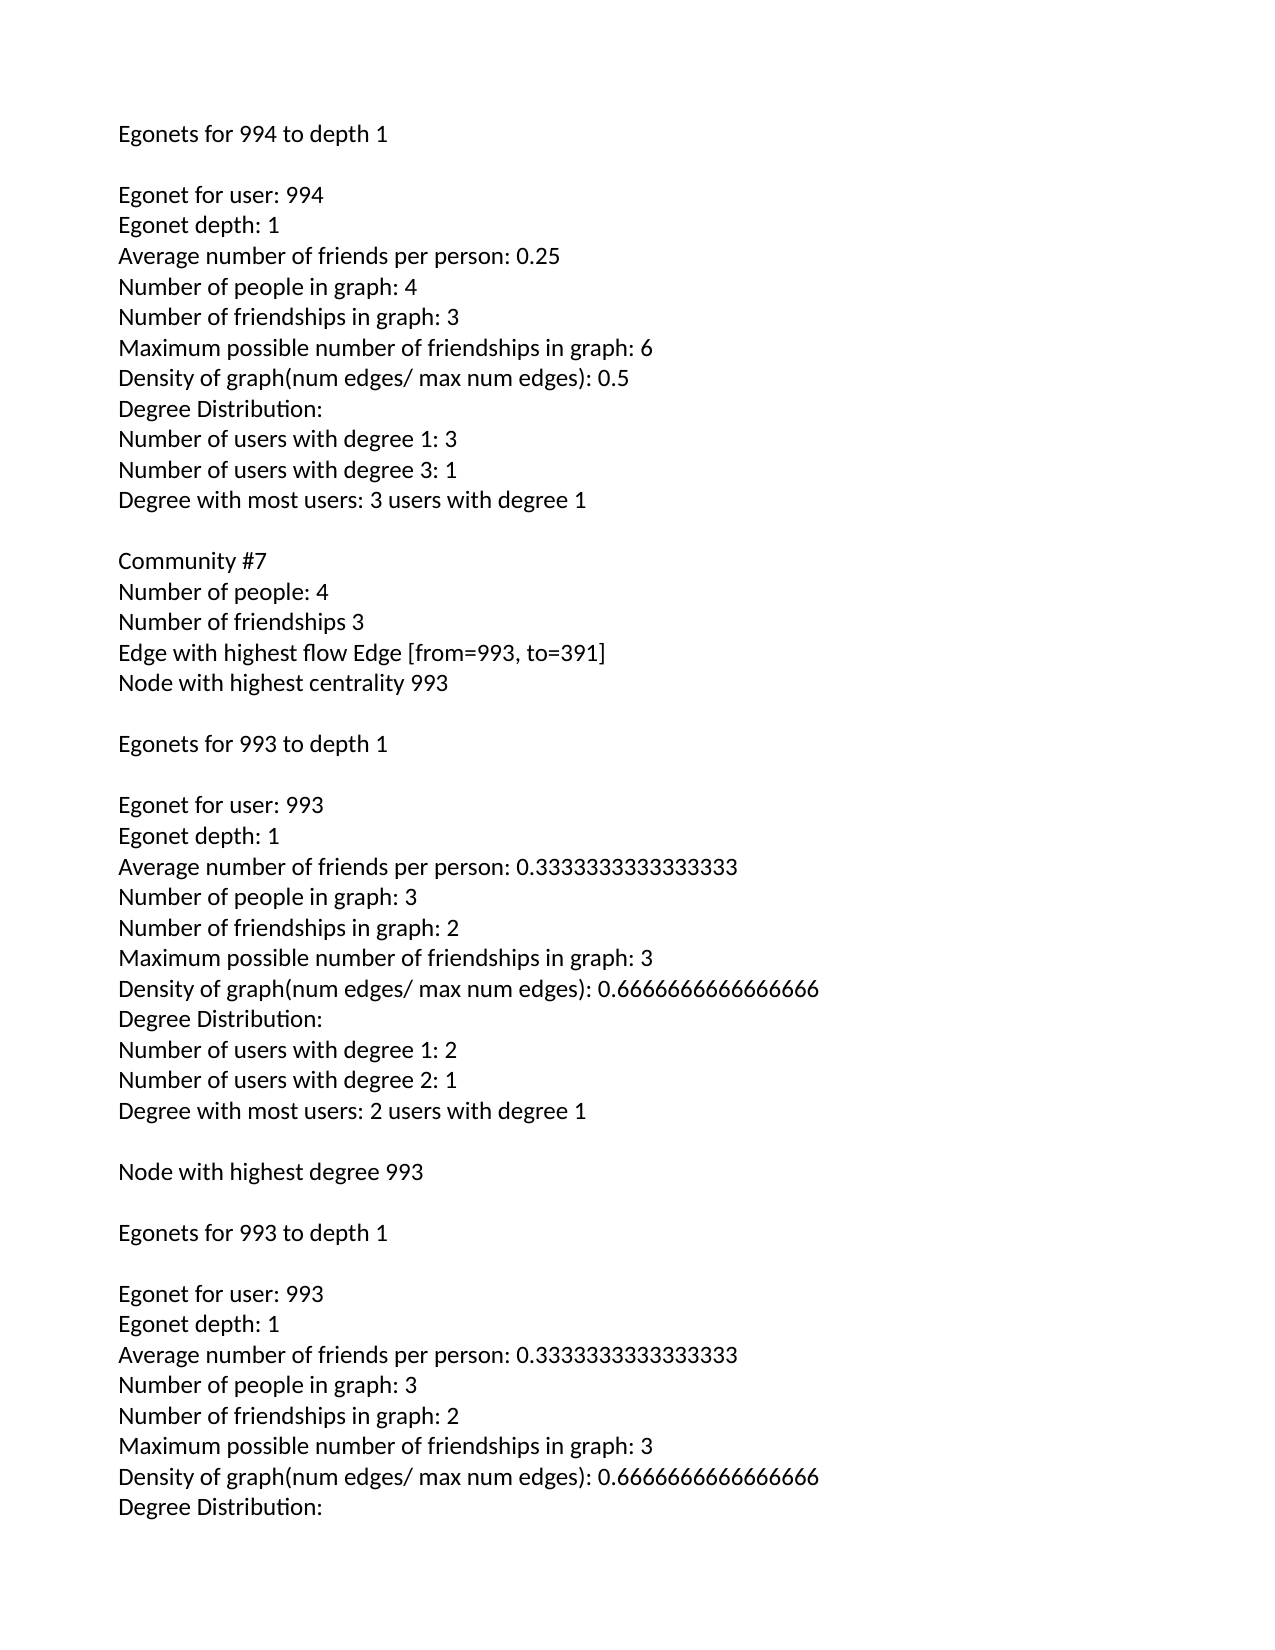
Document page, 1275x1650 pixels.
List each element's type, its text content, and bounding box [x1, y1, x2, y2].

text Maximum possible number of friendships in graph: 6 [118, 332, 1157, 362]
text Egonets for 993 to depth 1 [118, 1217, 1157, 1247]
text Node with highest degree 993 [118, 1156, 1157, 1186]
text Maximum possible number of friendships in graph: 3 [118, 942, 1157, 973]
text Degree with most users: 2 users with degree 1 [118, 1095, 1157, 1125]
text Density of graph(num edges/ max num edges): 0.6666666666666666 [118, 973, 1157, 1003]
text Egonet for user: 993 [118, 789, 1157, 820]
text Number of people: 4 [118, 576, 1157, 606]
text Average number of friends per person: 0.25 [118, 240, 1157, 271]
text Average number of friends per person: 0.3333333333333333 [118, 1339, 1157, 1369]
text Egonet depth: 1 [118, 1308, 1157, 1339]
text Egonet for user: 993 [118, 1278, 1157, 1308]
text Number of users with degree 3: 1 [118, 454, 1157, 484]
text Degree Distribution: [118, 393, 1157, 423]
text Degree with most users: 3 users with degree 1 [118, 484, 1157, 515]
text Egonet depth: 1 [118, 820, 1157, 851]
text Number of friendships in graph: 2 [118, 1400, 1157, 1431]
text Number of friendships in graph: 2 [118, 912, 1157, 942]
text Community #7 [118, 545, 1157, 576]
text Edge with highest flow Edge [from=993, to=391] [118, 637, 1157, 667]
text Number of users with degree 1: 2 [118, 1034, 1157, 1064]
text Number of users with degree 2: 1 [118, 1064, 1157, 1095]
text Node with highest centrality 993 [118, 667, 1157, 698]
text Number of friendships in graph: 3 [118, 301, 1157, 332]
text Egonets for 994 to depth 1 [118, 118, 1157, 149]
text Average number of friends per person: 0.3333333333333333 [118, 851, 1157, 881]
text Egonet for user: 994 [118, 179, 1157, 210]
text Number of people in graph: 4 [118, 271, 1157, 301]
text Degree Distribution: [118, 1003, 1157, 1034]
text Number of people in graph: 3 [118, 1369, 1157, 1400]
text Egonets for 993 to depth 1 [118, 728, 1157, 759]
text Maximum possible number of friendships in graph: 3 [118, 1431, 1157, 1461]
text Egonet depth: 1 [118, 210, 1157, 240]
text Number of friendships 3 [118, 606, 1157, 637]
text Number of users with degree 1: 3 [118, 423, 1157, 454]
text Number of people in graph: 3 [118, 881, 1157, 912]
text Density of graph(num edges/ max num edges): 0.6666666666666666 [118, 1461, 1157, 1492]
text Degree Distribution: [118, 1492, 1157, 1522]
text Density of graph(num edges/ max num edges): 0.5 [118, 362, 1157, 393]
